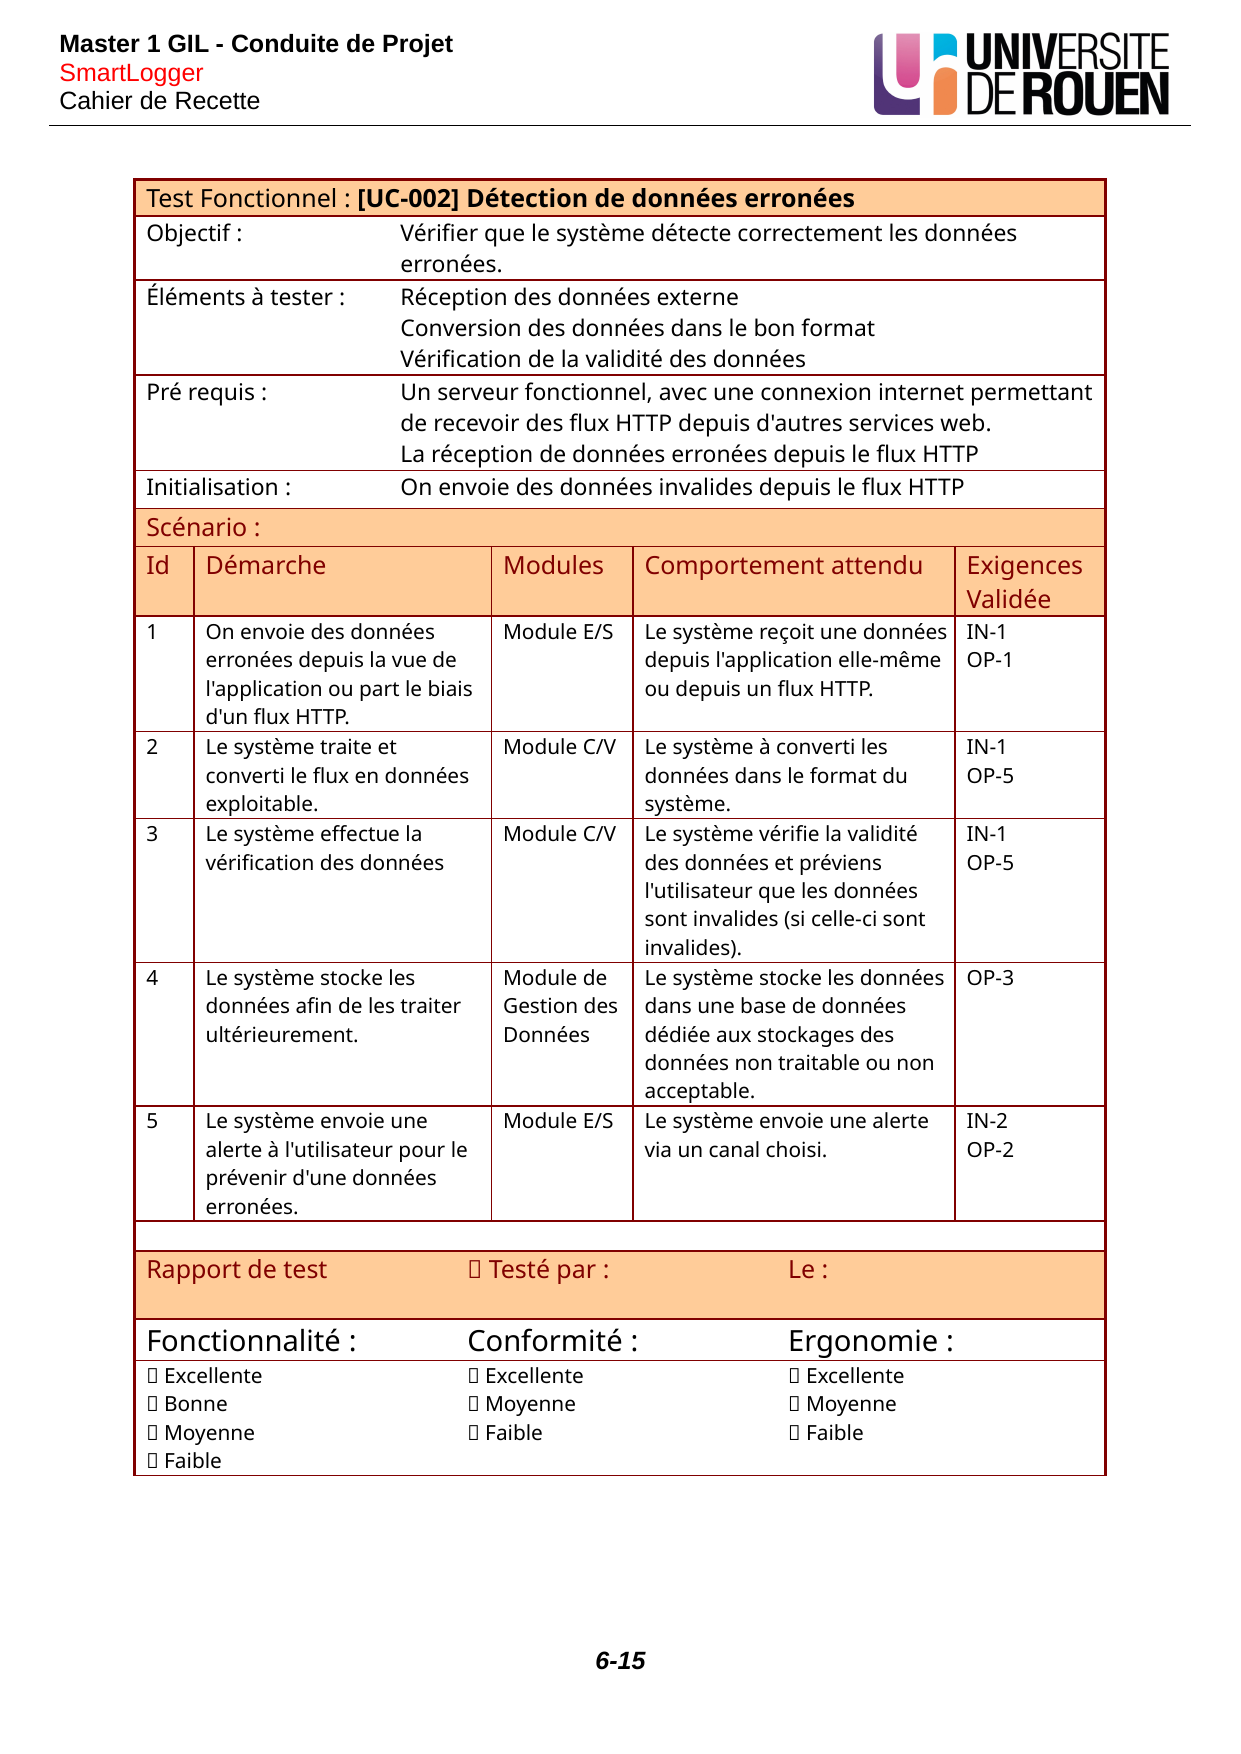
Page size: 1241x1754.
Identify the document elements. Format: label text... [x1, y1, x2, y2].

table_cell Id [136, 547, 193, 615]
table_cell OP-3 [956, 963, 1104, 1105]
table_cell Le système stocke les données afin de les traiter ultérieurement. [195, 963, 491, 1105]
table_cell IN-2 OP-2 [956, 1107, 1104, 1220]
table_cell Module C/V [492, 819, 632, 961]
table_cell Rapport de test [136, 1252, 456, 1318]
table_cell IN-1 OP-5 [956, 819, 1104, 961]
table_cell Conformité : [456, 1320, 777, 1359]
table_cell IN-1 OP-1 [956, 617, 1104, 731]
table_cell 3 [136, 819, 193, 961]
table_cell Scénario : [136, 509, 1104, 546]
table_cell  Excellente  Moyenne  Faible [456, 1361, 777, 1475]
table_cell Le système envoie une alerte via un canal choisi. [634, 1107, 954, 1220]
table_cell Un serveur fonctionnel, avec une connexion internet permettant de recevoir des flux HTTP depuis d'autres services web. La réception de données erronées depuis le flux HTTP [389, 376, 1104, 470]
picture [872, 32, 1170, 118]
table_cell Le système stocke les données dans une base de données dédiée aux stockages des données non traitable ou non acceptable. [634, 963, 954, 1105]
table_cell Modules [492, 547, 632, 615]
table_cell Module C/V [492, 732, 632, 818]
table_cell Le système traite et converti le flux en données exploitable. [195, 732, 491, 818]
table_cell 2 [136, 732, 193, 818]
table_cell Exigences Validée [956, 547, 1104, 615]
table_cell  Testé par : [456, 1252, 777, 1318]
table_cell [136, 1222, 1104, 1250]
table_cell Le : [777, 1252, 1104, 1318]
table_cell Module de Gestion des Données [492, 963, 632, 1105]
table_cell Module E/S [492, 617, 632, 731]
table_cell Objectif : [136, 217, 389, 279]
table_cell Initialisation : [136, 471, 389, 508]
table_cell Fonctionnalité : [136, 1320, 456, 1359]
table_cell On envoie des données erronées depuis la vue de l'application ou part le biais d'un flux HTTP. [195, 617, 491, 731]
table_cell Le système à converti les données dans le format du système. [634, 732, 954, 818]
table_cell Module E/S [492, 1107, 632, 1220]
table_cell Démarche [195, 547, 491, 615]
table_cell Le système effectue la vérification des données [195, 819, 491, 961]
table_cell Vérifier que le système détecte correctement les données erronées. [389, 217, 1104, 279]
table_cell 4 [136, 963, 193, 1105]
table_cell Éléments à tester : [136, 281, 389, 374]
table_cell Le système envoie une alerte à l'utilisateur pour le prévenir d'une données erronées. [195, 1107, 491, 1220]
table_cell 1 [136, 617, 193, 731]
table_header Test Fonctionnel : [UC-002] Détection de données erronées [136, 181, 1104, 215]
table_cell Comportement attendu [634, 547, 954, 615]
table_cell  Excellente  Moyenne  Faible [777, 1361, 1104, 1475]
table_cell 5 [136, 1107, 193, 1220]
table_cell Le système vérifie la validité des données et préviens l'utilisateur que les données sont invalides (si celle-ci sont invalides). [634, 819, 954, 961]
table_cell Réception des données externe Conversion des données dans le bon format Vérification de la validité des données [389, 281, 1104, 374]
table_cell Pré requis : [136, 376, 389, 470]
table_cell Le système reçoit une données depuis l'application elle-même ou depuis un flux HTTP. [634, 617, 954, 731]
table_cell  Excellente  Bonne  Moyenne  Faible [136, 1361, 456, 1475]
table_cell On envoie des données invalides depuis le flux HTTP [389, 471, 1104, 508]
table_cell Ergonomie : [777, 1320, 1104, 1359]
table_cell IN-1 OP-5 [956, 732, 1104, 818]
